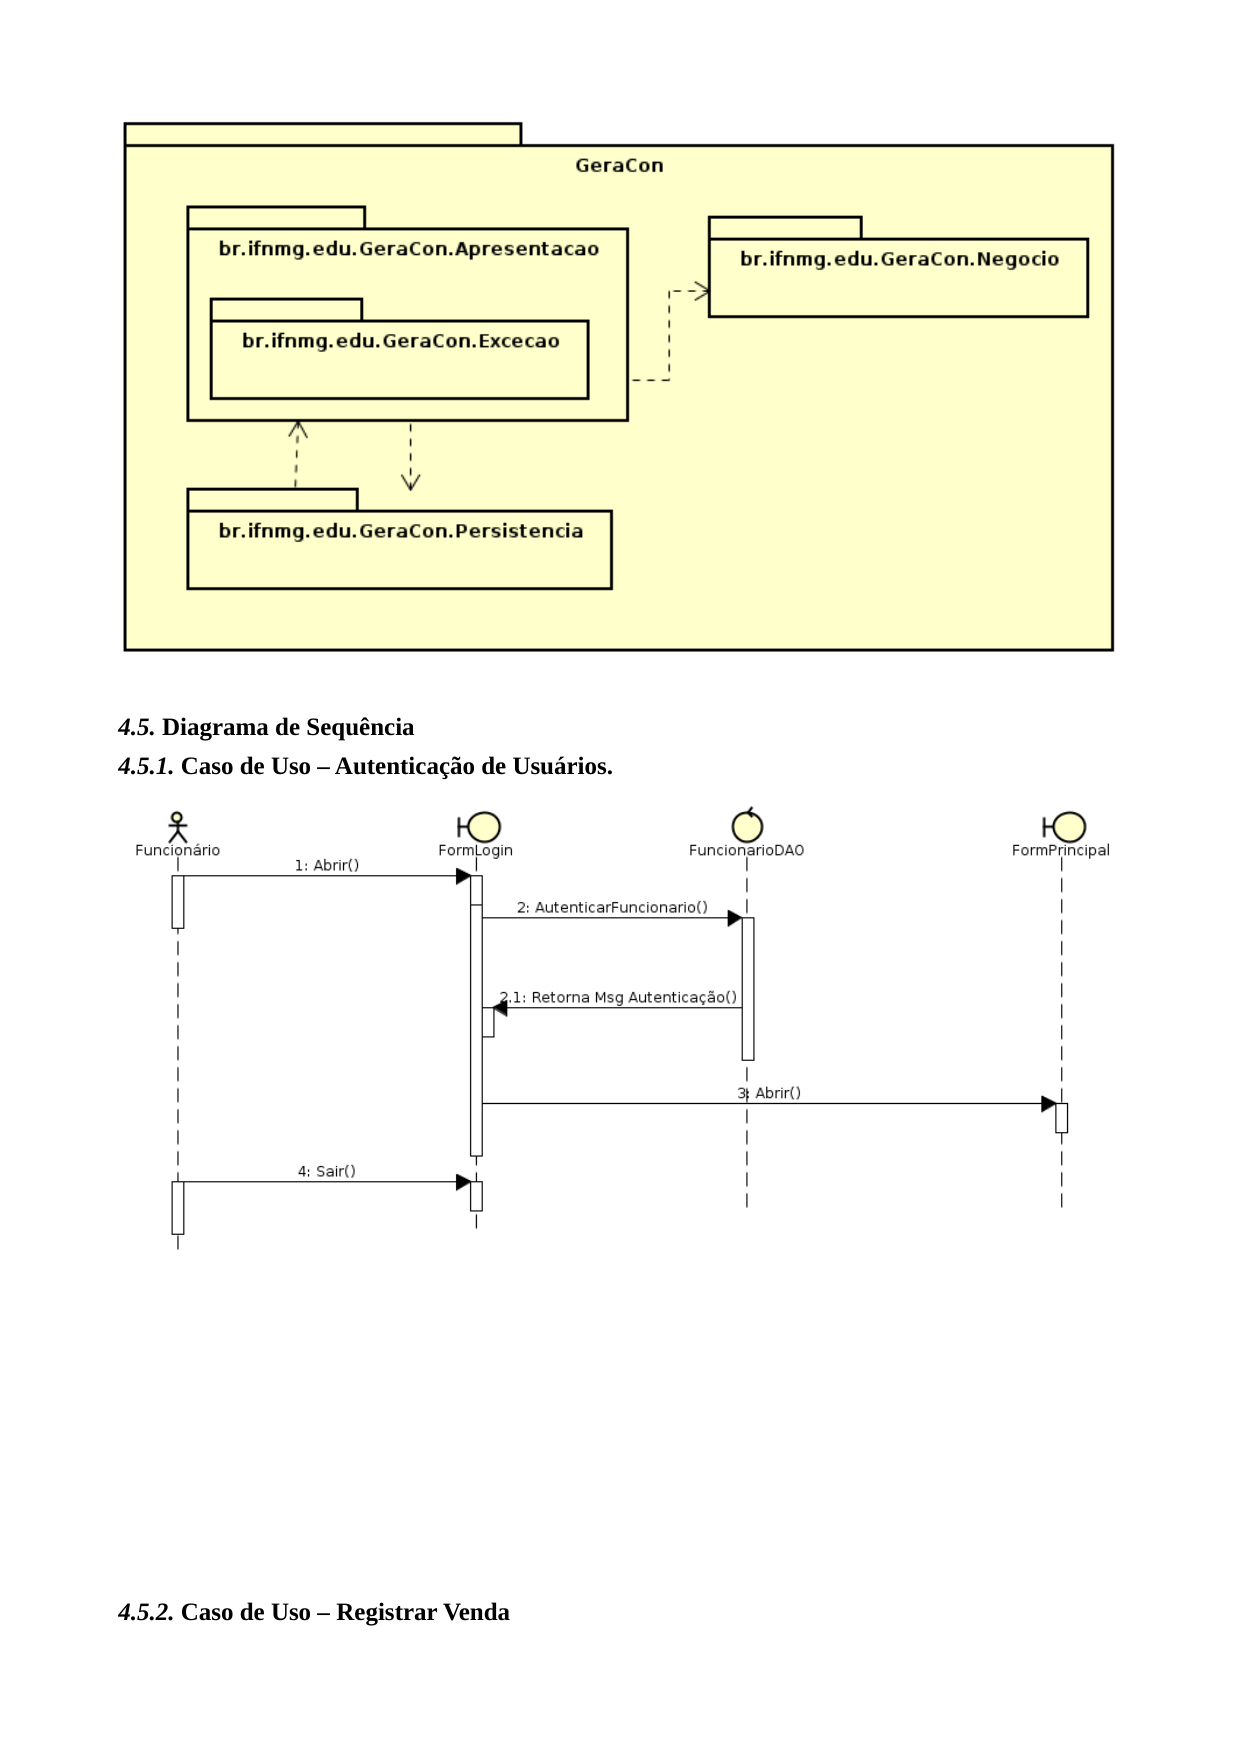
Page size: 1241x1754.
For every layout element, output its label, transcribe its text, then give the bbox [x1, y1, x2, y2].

picture [118, 791, 1123, 1270]
text 4.5.1. Caso de Uso – Autenticação de Usuários. [118, 751, 1122, 780]
text 4.5.2. Caso de Uso – Registrar Venda [118, 1597, 1122, 1626]
picture [118, 118, 1123, 662]
text 4.5. Diagrama de Sequência [118, 712, 1122, 741]
